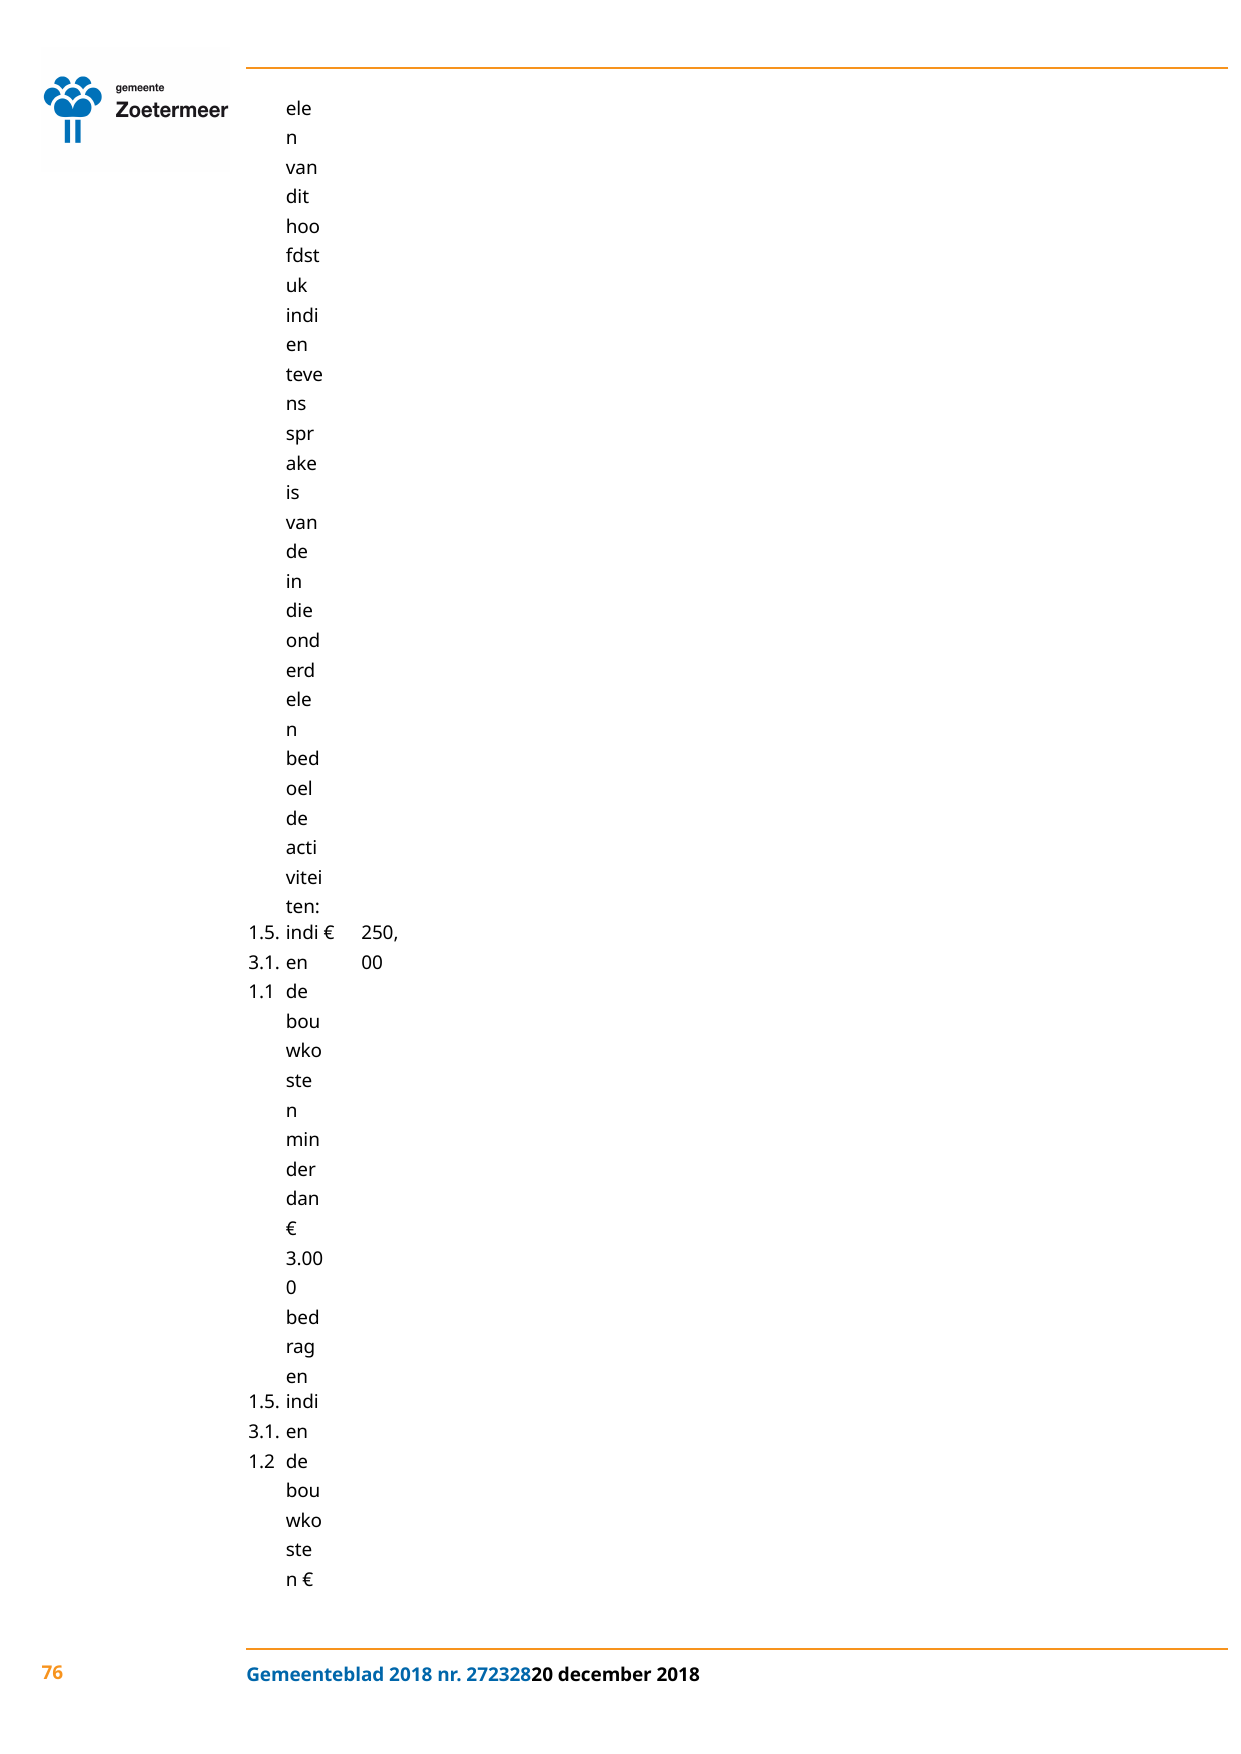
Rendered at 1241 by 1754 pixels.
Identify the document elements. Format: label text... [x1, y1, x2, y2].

table_cell 1.5.3.1.1.2 [248, 1389, 286, 1592]
table_cell 250,00 [361, 919, 398, 1389]
table_cell [361, 1389, 398, 1592]
table_cell 1.5.3.1.1.1 [248, 919, 286, 1389]
table_cell [323, 95, 361, 919]
table_cell [248, 95, 286, 919]
table_cell indien de bouwkosten € [286, 1389, 323, 1592]
table_cell [361, 95, 398, 919]
picture [41, 47, 231, 172]
table_cell € [323, 919, 361, 1389]
table_cell elen van dit hoofdstuk indien tevens sprake is van de in die onderdelen bedoelde activiteiten: [286, 95, 323, 919]
table_cell [323, 1389, 361, 1592]
table_cell indien de bouwkosten minder dan € 3.000 bedragen [286, 919, 323, 1389]
